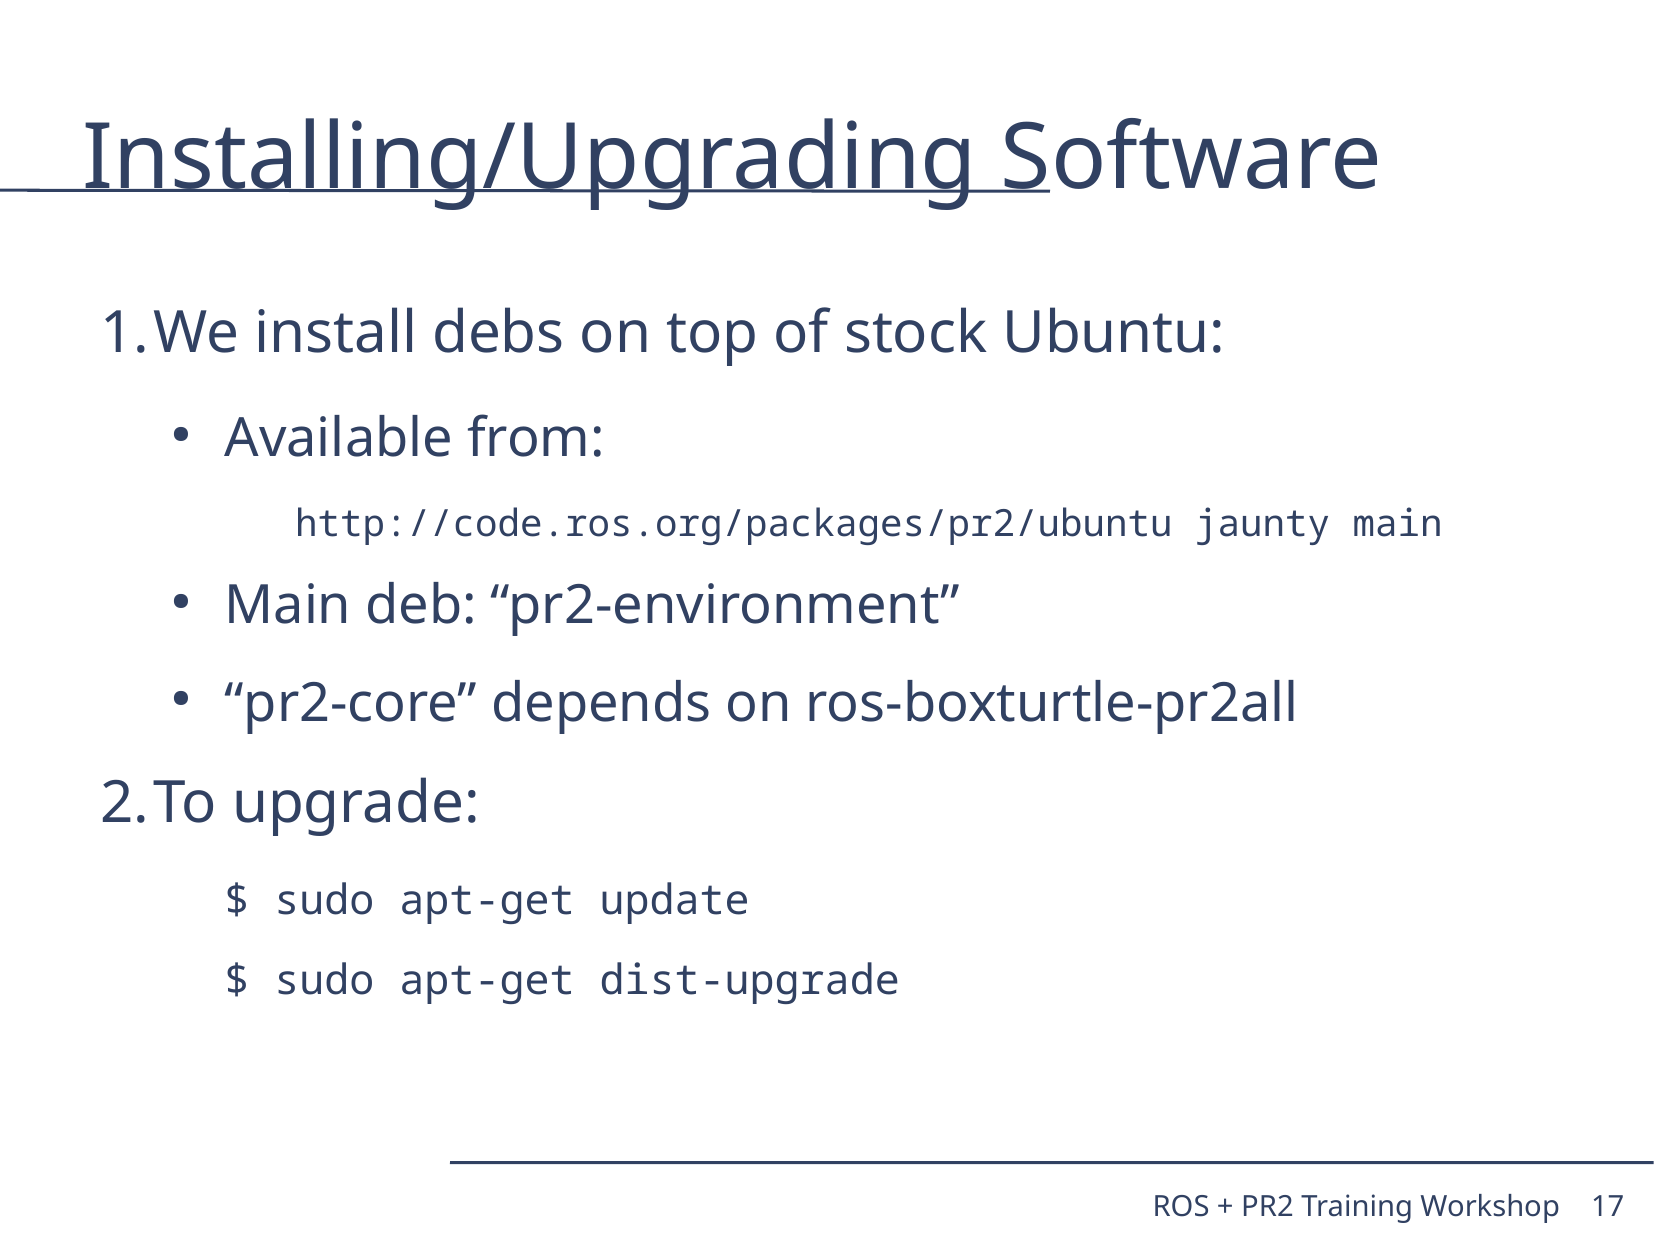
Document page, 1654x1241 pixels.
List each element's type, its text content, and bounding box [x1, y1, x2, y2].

title Installing/Upgrading Software [82, 56, 1571, 250]
list We install debs on top of stock Ubuntu: Available from: http://code.ros.org/packages/pr2/ubuntu jaunty main Main deb: “pr2-environment” “pr2-core” depends on ros-boxturtle-pr2all To upgrade: $ sudo apt-get update $ sudo apt-get dist-upgrade [82, 290, 1571, 1109]
